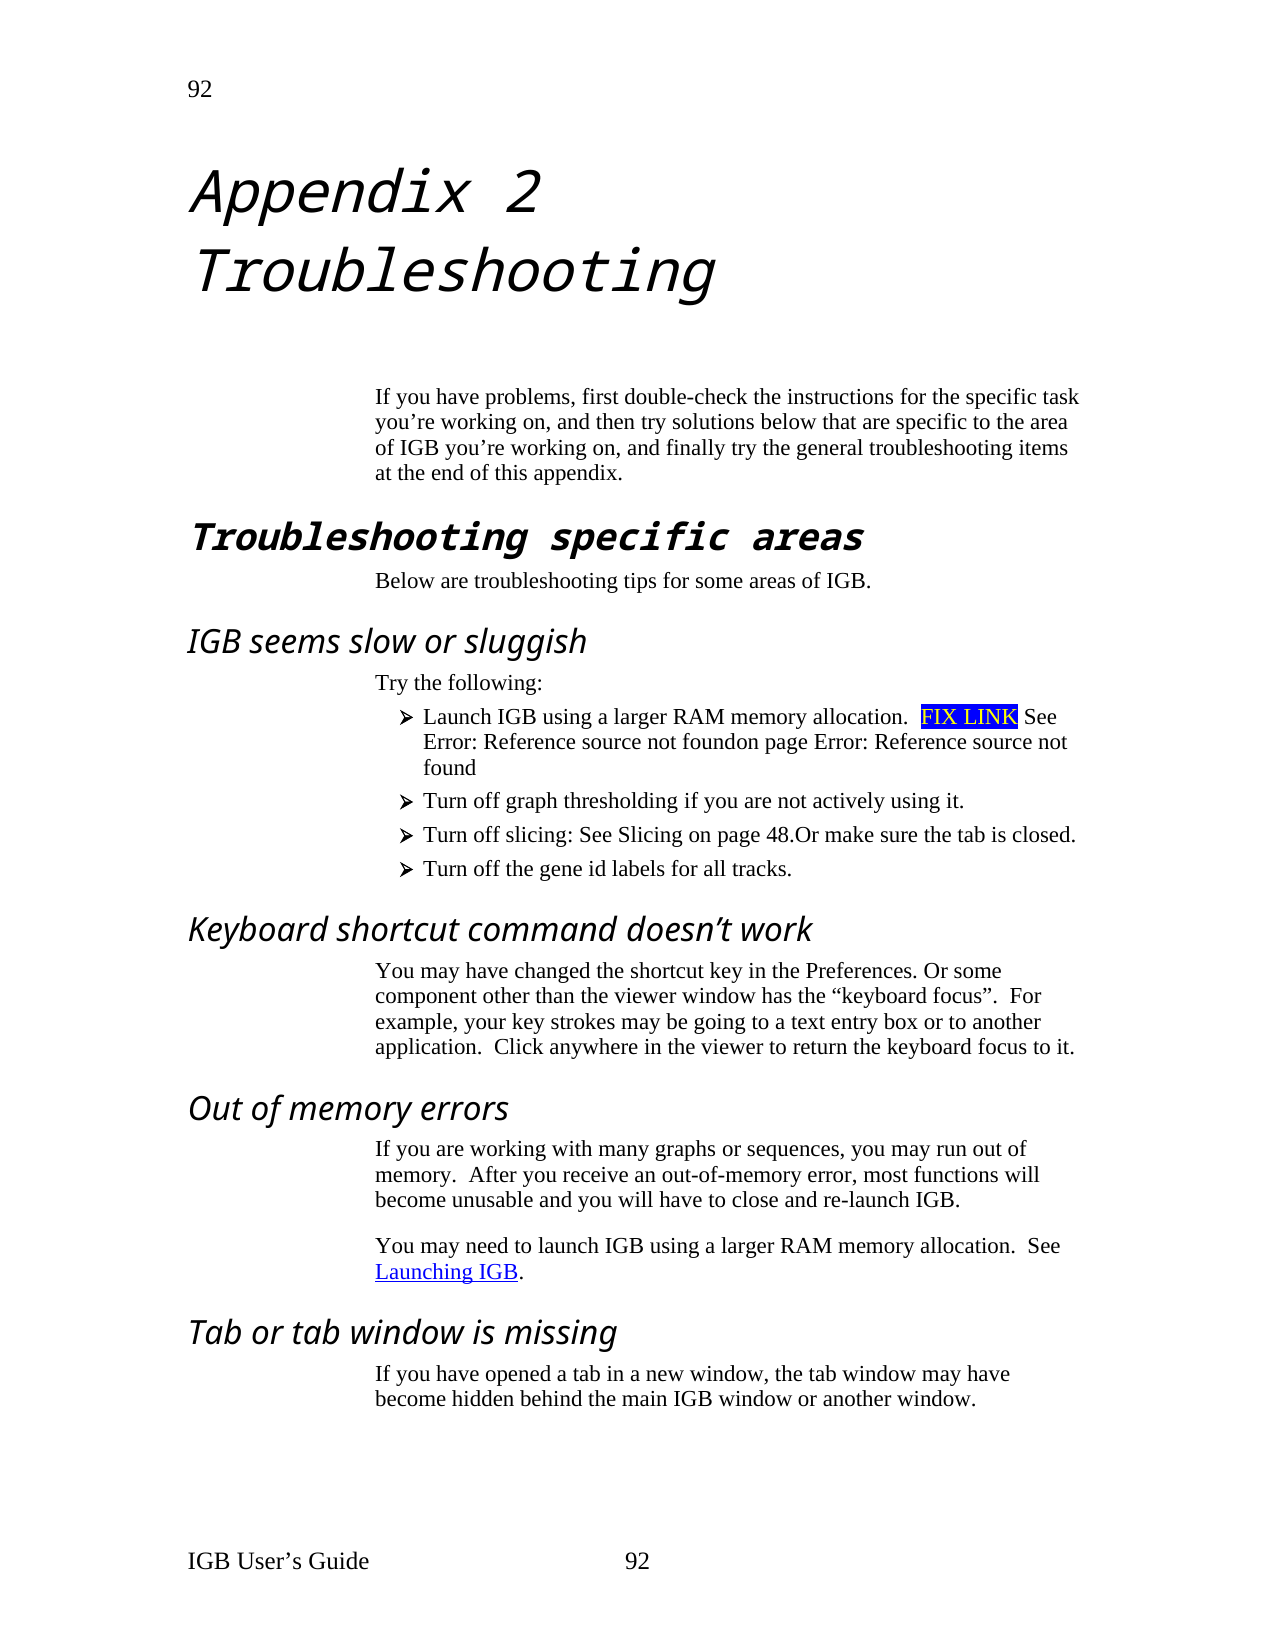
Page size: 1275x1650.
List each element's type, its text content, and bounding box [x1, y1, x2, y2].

text Try the following: [375, 670, 1087, 695]
text If you are working with many graphs or sequences, you may run out of memory. After you receive an out-of-memory error, most functions will become unusable and you will have to close and re-launch IGB. [375, 1136, 1087, 1212]
list Launch IGB using a larger RAM memory allocation. FIX LINK See on page [399, 704, 1087, 780]
text Below are troubleshooting tips for some areas of IGB. [375, 568, 1087, 593]
text You may need to launch IGB using a larger RAM memory allocation. See Launching IGB. [375, 1233, 1087, 1284]
list Turn off slicing: See Slicing on page 48.Or make sure the tab is closed. [399, 822, 1087, 847]
subtitle Troubleshooting specific areas [187, 511, 1087, 562]
text You may have changed the shortcut key in the Preferences. Or some component other than the viewer window has the “keyboard focus”. For example, your key strokes may be going to a text entry box or to another application. Click anywhere in the viewer to return the keyboard focus to it. [375, 958, 1087, 1059]
subtitle Out of memory errors [187, 1084, 1087, 1130]
list Turn off the gene id labels for all tracks. [399, 856, 1087, 881]
subtitle Tab or tab window is missing [187, 1309, 1087, 1354]
subtitle IGB seems slow or sluggish [187, 618, 1087, 664]
subtitle Keyboard shortcut command doesn’t work [187, 906, 1087, 952]
subtitle Appendix 2 Troubleshooting [187, 150, 1087, 309]
list Turn off graph thresholding if you are not actively using it. [399, 788, 1087, 814]
text If you have opened a tab in a new window, the tab window may have become hidden behind the main IGB window or another window. [375, 1361, 1087, 1412]
text If you have problems, first double-check the instructions for the specific task you’re working on, and then try solutions below that are specific to the area of IGB you’re working on, and finally try the general troubleshooting items at the end of this appendix. [375, 384, 1087, 486]
